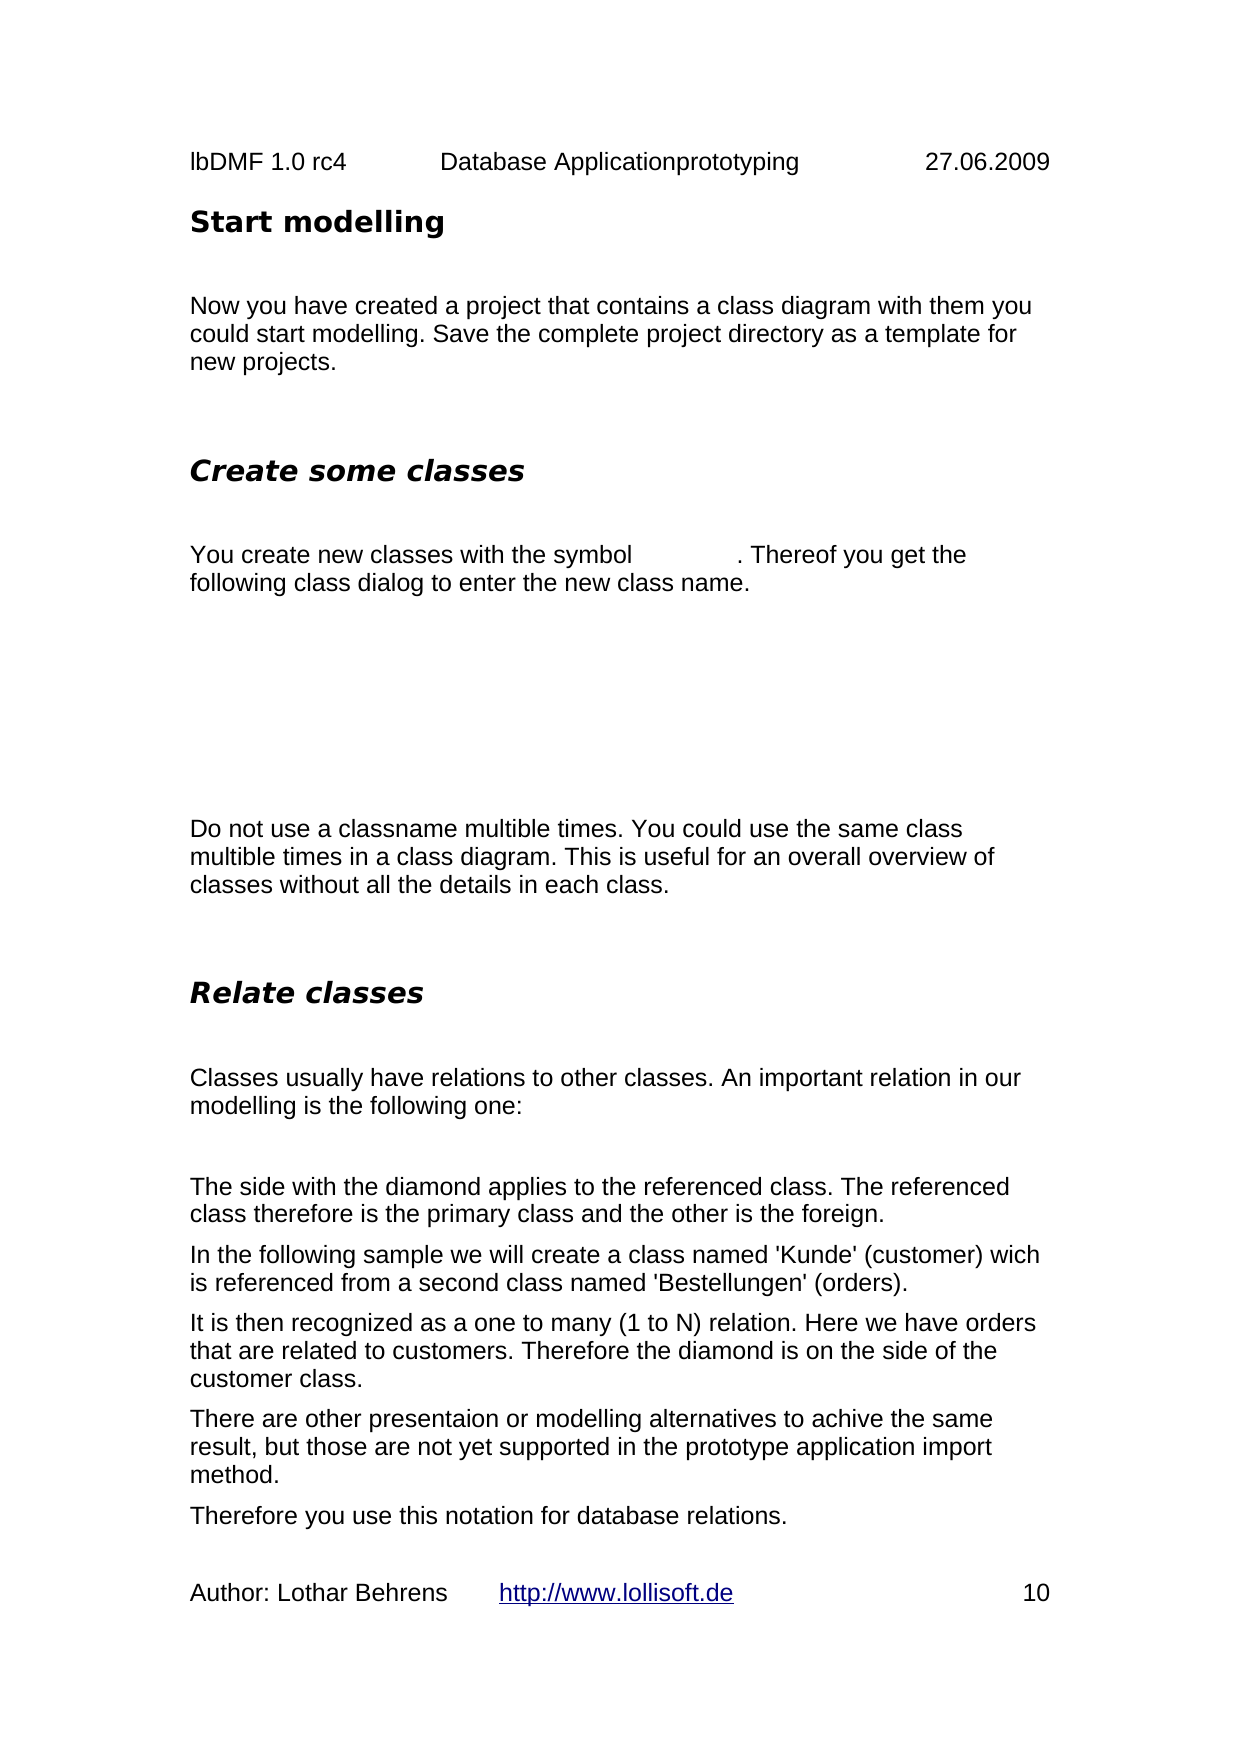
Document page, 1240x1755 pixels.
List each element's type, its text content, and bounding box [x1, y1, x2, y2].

text Do not use a classname multible times. You could use the same class multible times in a class diagram. This is useful for an overall overview of classes without all the details in each class. [189, 815, 1050, 899]
text Classes usually have relations to other classes. An important relation in our modelling is the following one: [189, 1064, 1050, 1119]
text The side with the diamond applies to the referenced class. The referenced class therefore is the primary class and the other is the foreign. [189, 1172, 1050, 1228]
subtitle Relate classes [189, 977, 1050, 1011]
text There are other presentaion or modelling alternatives to achive the same result, but those are not yet supported in the prototype application import method. [189, 1405, 1050, 1489]
subtitle Start modelling [189, 205, 1050, 239]
text You create new classes with the symbol . Thereof you get the following class dialog to enter the new class name. [189, 541, 1050, 597]
text It is then recognized as a one to many (1 to N) relation. Here we have orders that are related to customers. Therefore the diamond is on the side of the customer class. [189, 1309, 1050, 1393]
text Now you have created a project that contains a class diagram with them you could start modelling. Save the complete project directory as a template for new projects. [189, 292, 1050, 376]
text In the following sample we will create a class named 'Kunde' (customer) wich is referenced from a second class named 'Bestellungen' (orders). [189, 1241, 1050, 1297]
text Therefore you use this notation for database relations. [189, 1502, 1050, 1529]
subtitle Create some classes [189, 454, 1050, 488]
